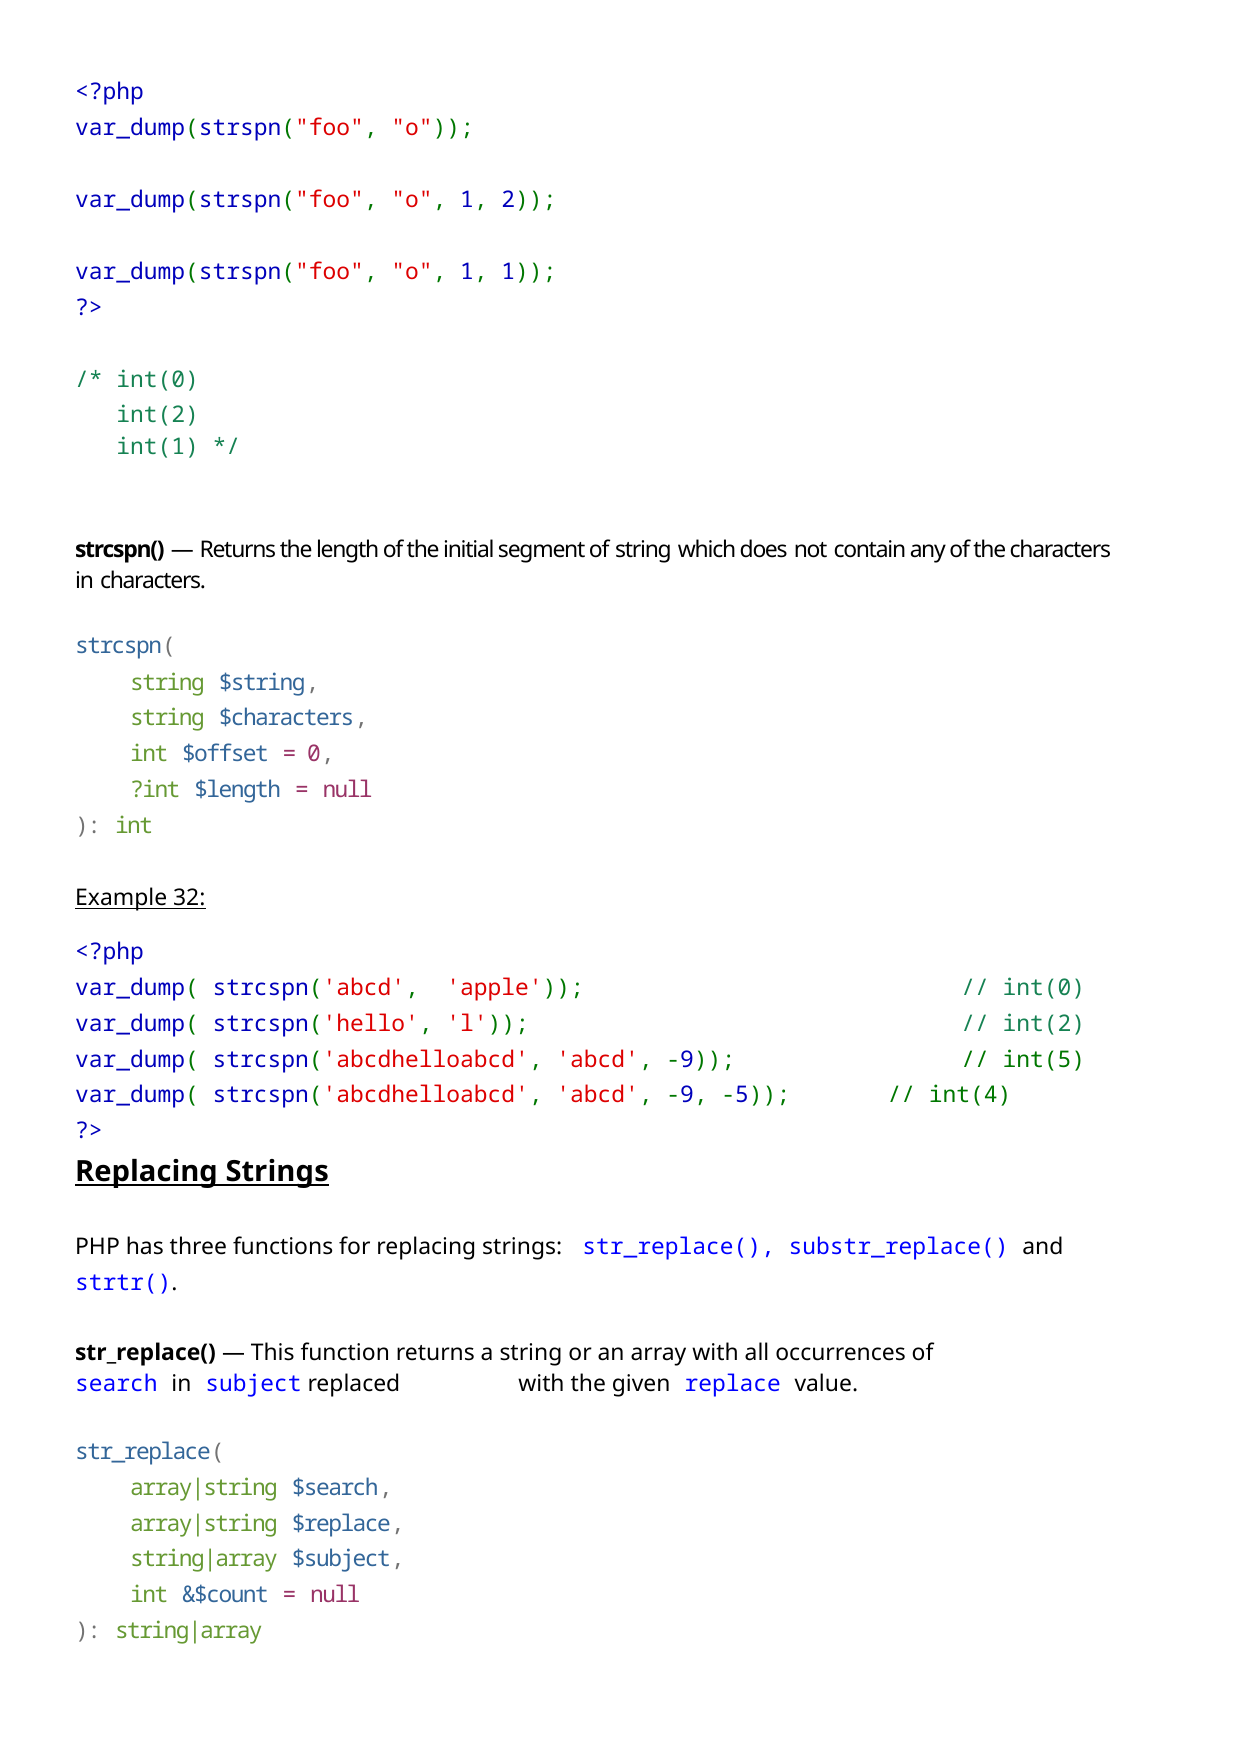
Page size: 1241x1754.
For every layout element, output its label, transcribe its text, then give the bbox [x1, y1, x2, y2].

text int(2) [75, 398, 1166, 430]
text str_replace() — This function returns a string or an array with all occurrences of search in subject replaced with the given replace value. [75, 1336, 1166, 1399]
text <?php var_dump( strcspn('abcd', 'apple')); // int(0) var_dump( strcspn('hello', 'l')); // int(2) var_dump( strcspn('abcdhelloabcd', 'abcd', -9)); // int(5) var_dump( strcspn('abcdhelloabcd', 'abcd', -9, -5)); // int(4) [75, 935, 1166, 1110]
text str_replace( array|string $search, array|string $replace, string|array $subject, int &$count = null ): string|array [75, 1434, 1166, 1646]
text ?> [75, 1114, 1166, 1146]
text int(1) */ [75, 430, 1166, 461]
text /* int(0) [75, 362, 1166, 394]
text Example 32: [75, 881, 1166, 912]
text strcspn( string $string, string $characters, int $offset = 0, ?int $length = null ): int [75, 629, 1166, 840]
text <?php var_dump(strspn("foo", "o")); var_dump(strspn("foo", "o", 1, 2)); var_dump(strspn("foo", "o", 1, 1)); ?> [75, 75, 1166, 322]
text Replacing Strings [75, 1150, 1166, 1190]
text strcspn() — Returns the length of the initial segment of string which does not contain any of the characters in characters. [75, 533, 1166, 595]
text PHP has three functions for replacing strings: str_replace(), substr_replace() and strtr(). [75, 1230, 1166, 1297]
